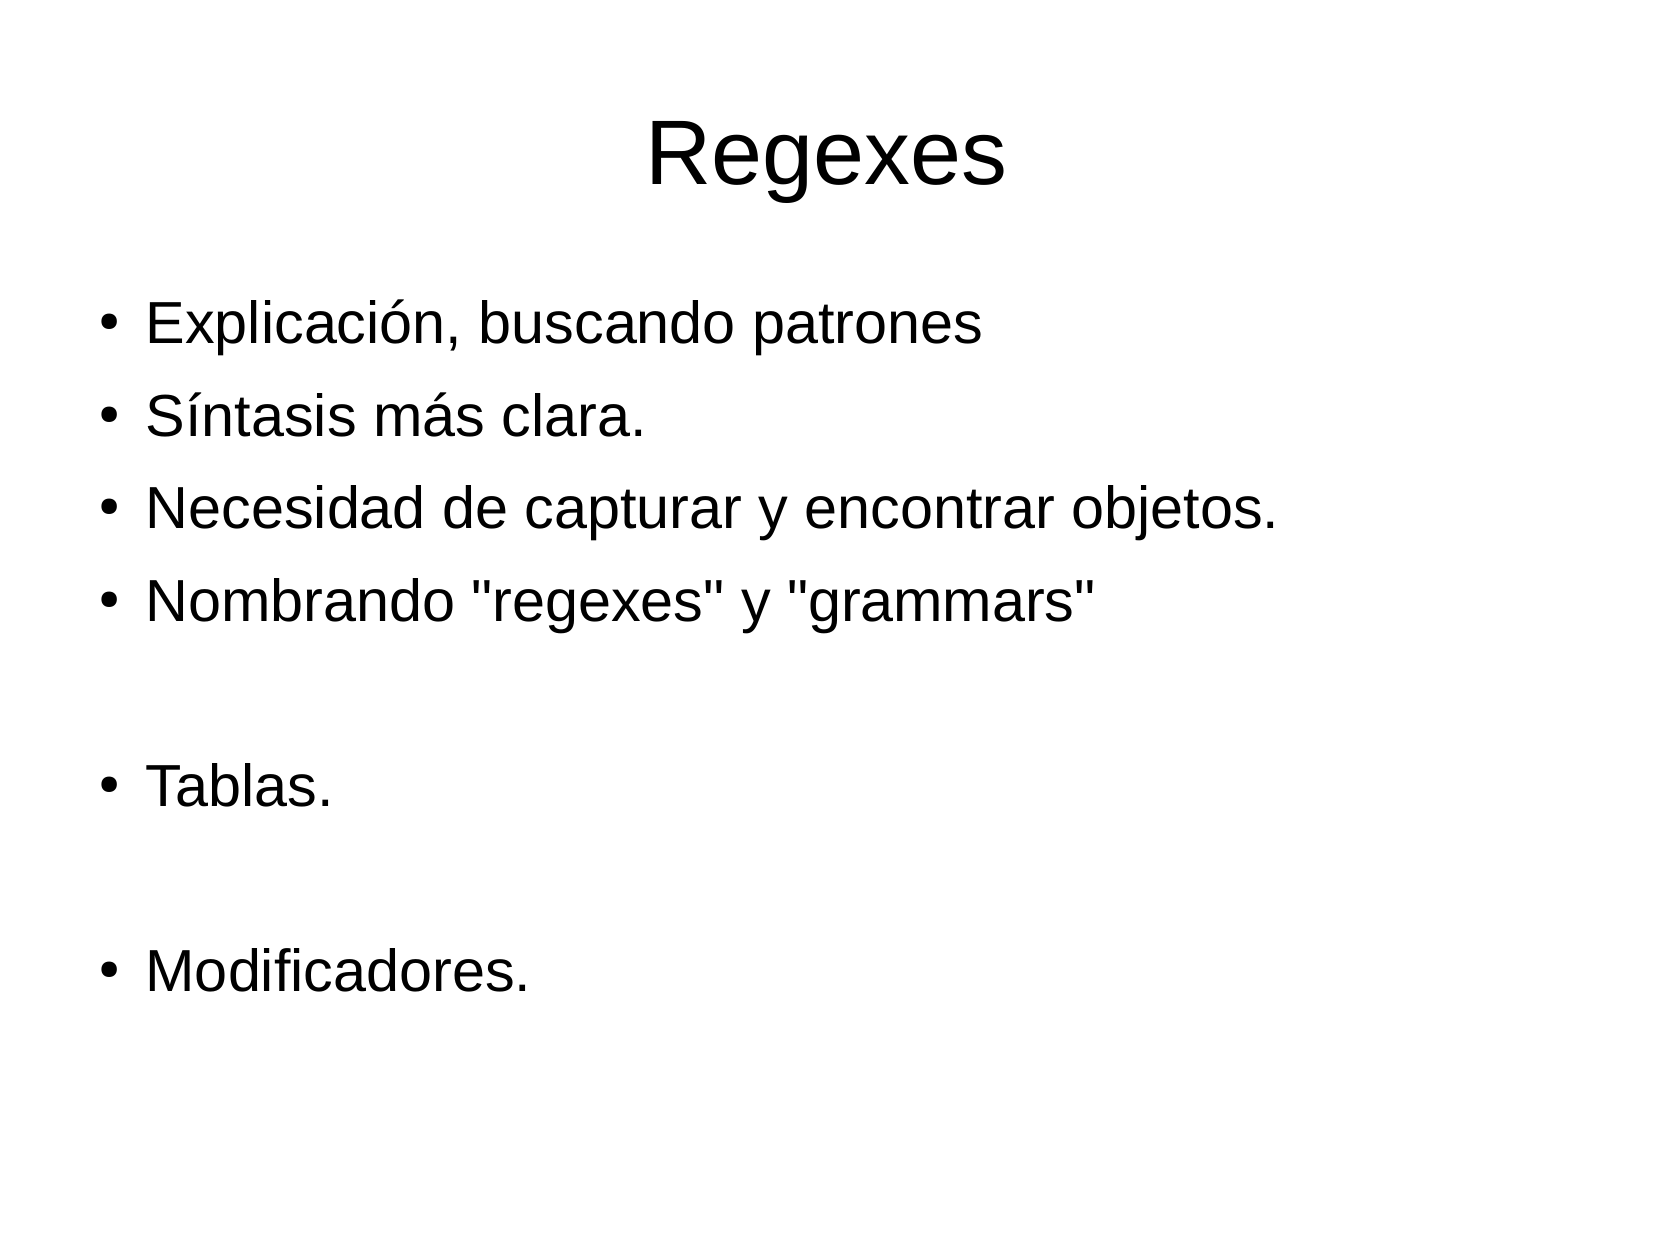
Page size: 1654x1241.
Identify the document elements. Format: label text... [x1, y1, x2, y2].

list Explicación, buscando patrones Síntasis más clara. Necesidad de capturar y encontrar objetos. Nombrando "regexes" y "grammars" Tablas. Modificadores. [82, 290, 1538, 1010]
title Regexes [82, 49, 1571, 257]
